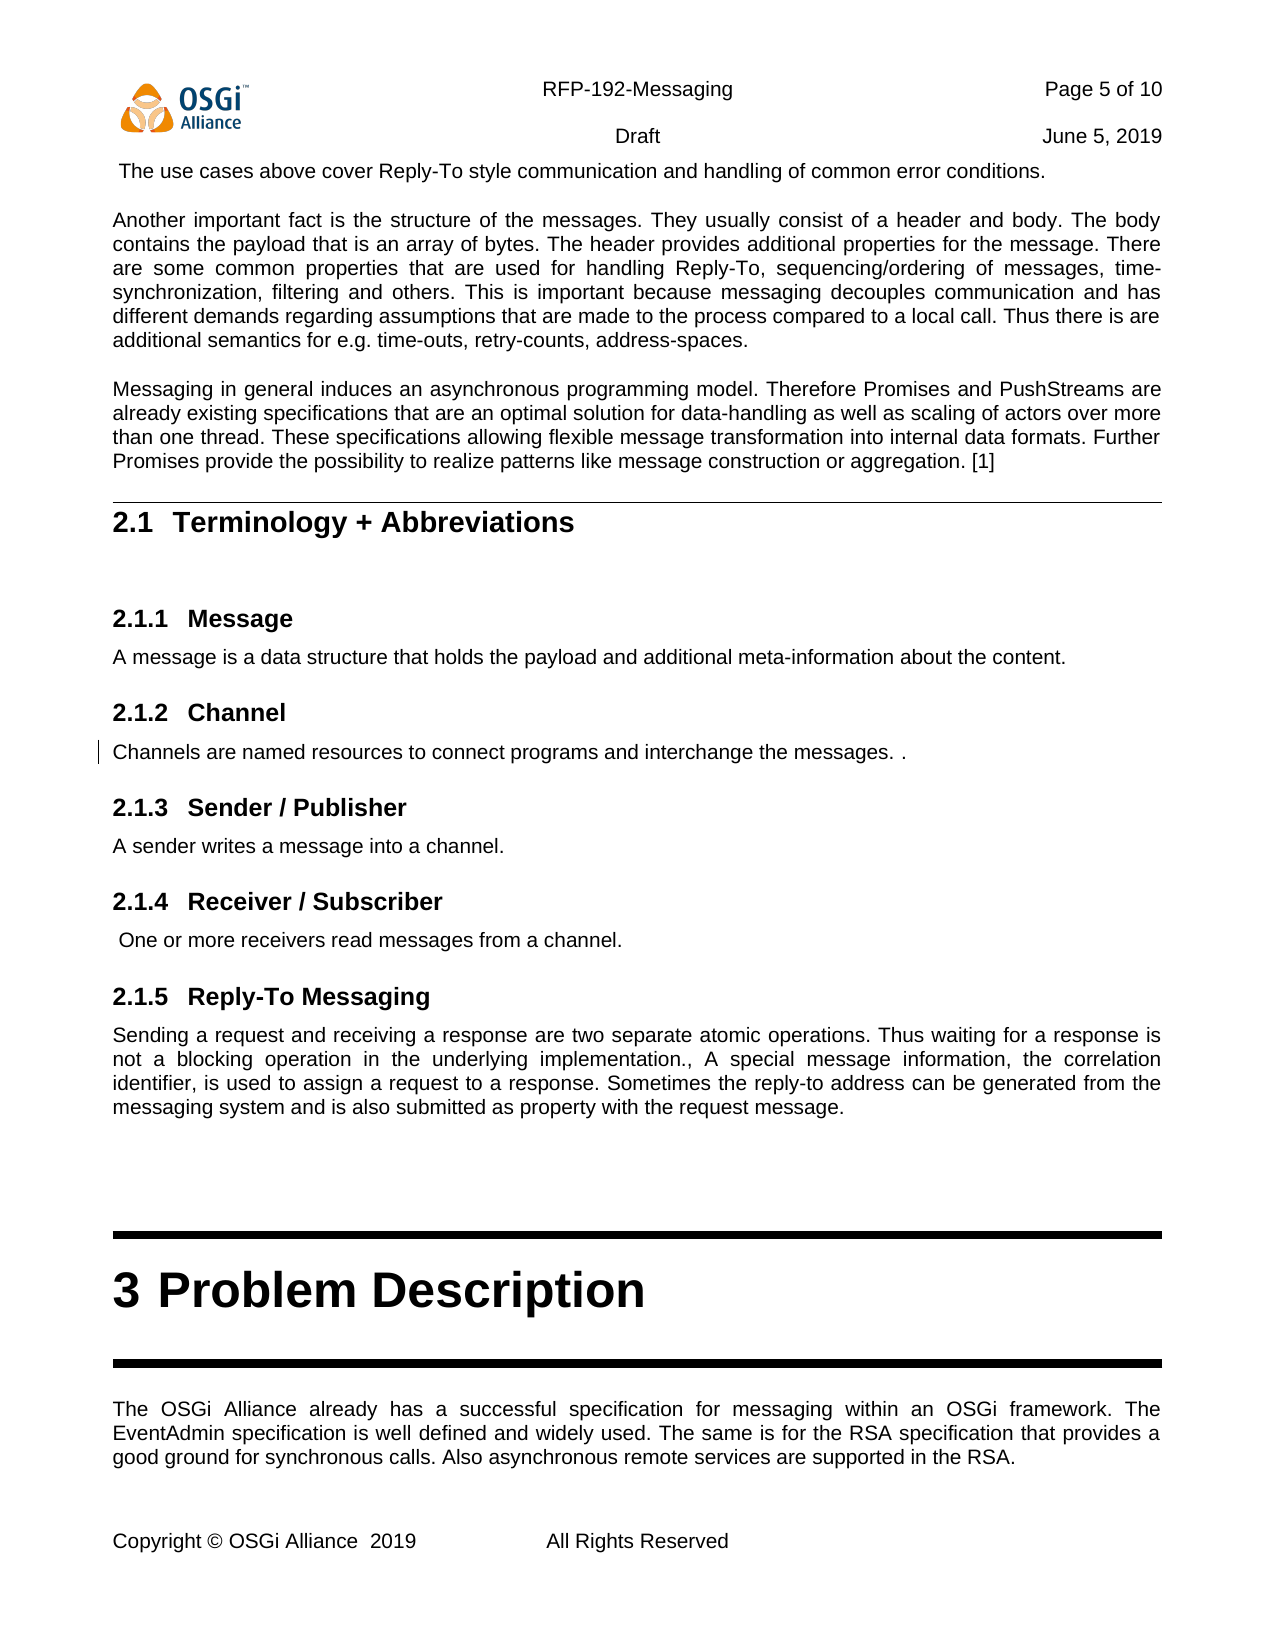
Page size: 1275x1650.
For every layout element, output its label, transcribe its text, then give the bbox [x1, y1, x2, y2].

text Sending a request and receiving a response are two separate atomic operations. Thus waiting for a response is not a blocking operation in the underlying implementation., A special message information, the correlation identifier, is used to assign a request to a response. Sometimes the reply-to address can be generated from the messaging system and is also submitted as property with the request message. [112, 1023, 1162, 1118]
subtitle Channel [112, 698, 1162, 727]
subtitle Message [112, 604, 1162, 633]
subtitle Problem Description [112, 1232, 1162, 1368]
text A message is a data structure that holds the payload and additional meta-information about the content. [112, 645, 1162, 669]
text A sender writes a message into a channel. [112, 834, 1162, 858]
subtitle Receiver / Subscriber [112, 887, 1162, 916]
text Channels are named resources to connect programs and interchange the messages. . [112, 739, 1162, 763]
subtitle Reply-To Messaging [112, 981, 1162, 1010]
text The OSGi Alliance already has a successful specification for messaging within an OSGi framework. The EventAdmin specification is well defined and widely used. The same is for the RSA specification that provides a good ground for synchronous calls. Also asynchronous remote services are supported in the RSA. [112, 1397, 1162, 1469]
text Another important fact is the structure of the messages. They usually consist of a header and body. The body contains the payload that is an array of bytes. The header provides additional properties for the message. There are some common properties that are used for handling Reply-To, sequencing/ordering of messages, time-synchronization, filtering and others. This is important because messaging decouples communication and has different demands regarding assumptions that are made to the process compared to a local call. Thus there is are additional semantics for e.g. time-outs, retry-counts, address-spaces. [112, 208, 1162, 352]
subtitle Terminology + Abbreviations [112, 503, 1162, 538]
text Messaging in general induces an asynchronous programming model. Therefore Promises and PushStreams are already existing specifications that are an optimal solution for data-handling as well as scaling of actors over more than one thread. These specifications allowing flexible message transformation into internal data formats. Further Promises provide the possibility to realize patterns like message construction or aggregation. [1] [112, 377, 1162, 472]
text One or more receivers read messages from a channel. [112, 928, 1162, 952]
subtitle Sender / Publisher [112, 793, 1162, 821]
picture [113, 76, 257, 140]
text The use cases above cover Reply-To style communication and handling of common error conditions. [112, 159, 1162, 183]
